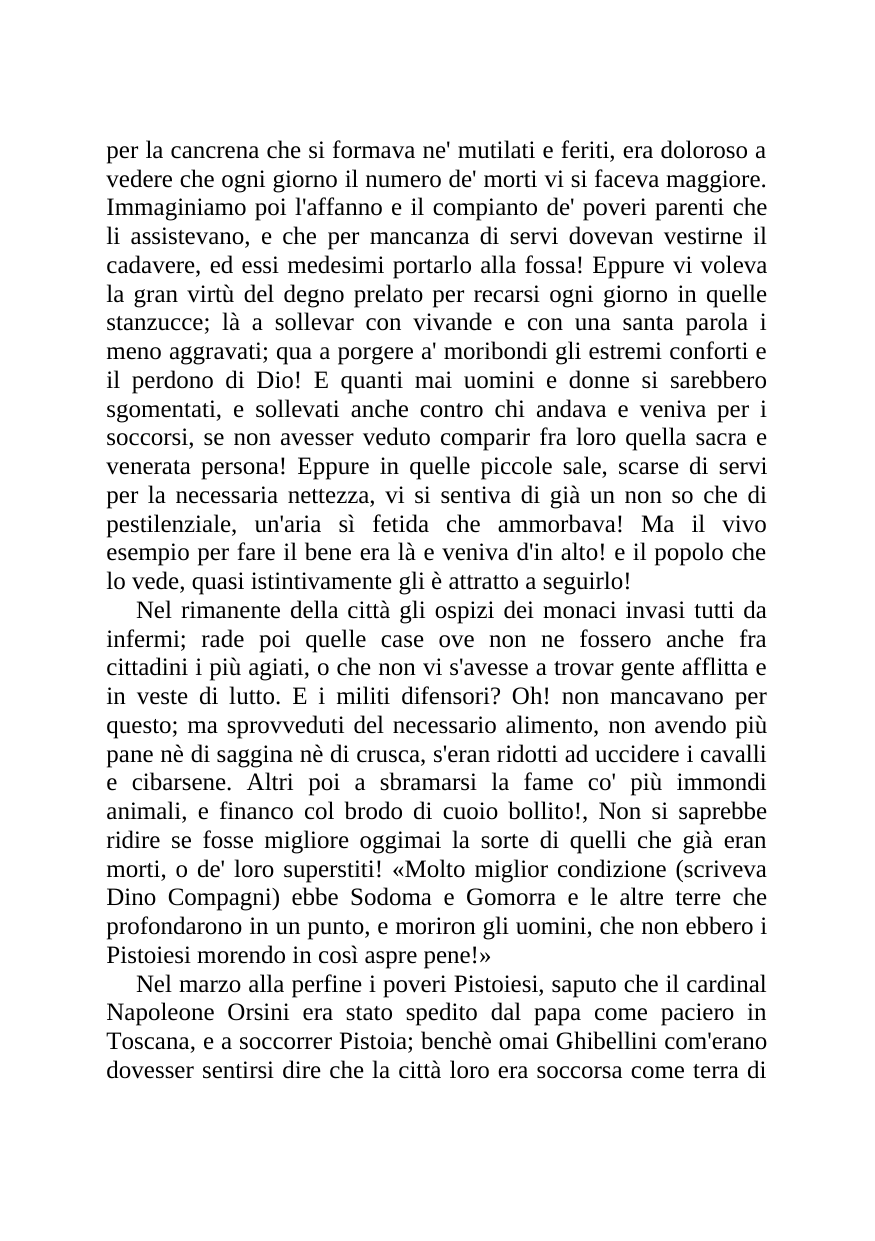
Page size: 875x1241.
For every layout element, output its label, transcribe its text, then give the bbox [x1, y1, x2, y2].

text Nel rimanente della città gli ospizi dei monaci invasi tutti da infermi; rade poi quelle case ove non ne fossero anche fra cittadini i più agiati, o che non vi s'avesse a trovar gente afflitta e in veste di lutto. E i militi difensori? Oh! non mancavano per questo; ma sprovveduti del necessario alimento, non avendo più pane nè di saggina nè di crusca, s'eran ridotti ad uccidere i cavalli e cibarsene. Altri poi a sbramarsi la fame co' più immondi animali, e financo col brodo di cuoio bollito!, Non si saprebbe ridire se fosse migliore oggimai la sorte di quelli che già eran morti, o de' loro superstiti! «Molto miglior condizione (scriveva Dino Compagni) ebbe Sodoma e Gomorra e le altre terre che profondarono in un punto, e moriron gli uomini, che non ebbero i Pistoiesi morendo in così aspre pene!» [106, 595, 768, 969]
text Nel marzo alla perfine i poveri Pistoiesi, saputo che il cardinal Napoleone Orsini era stato spedito dal papa come paciero in Toscana, e a soccorrer Pistoia; benchè omai Ghibellini com'erano dovesser sentirsi dire che la città loro era soccorsa come terra di [106, 969, 768, 1084]
text per la cancrena che si formava ne' mutilati e feriti, era doloroso a vedere che ogni giorno il numero de' morti vi si faceva maggiore. Immaginiamo poi l'affanno e il compianto de' poveri parenti che li assistevano, e che per mancanza di servi dovevan vestirne il cadavere, ed essi medesimi portarlo alla fossa! Eppure vi voleva la gran virtù del degno prelato per recarsi ogni giorno in quelle stanzucce; là a sollevar con vivande e con una santa parola i meno aggravati; qua a porgere a' moribondi gli estremi conforti e il perdono di Dio! E quanti mai uomini e donne si sarebbero sgomentati, e sollevati anche contro chi andava e veniva per i soccorsi, se non avesser veduto comparir fra loro quella sacra e venerata persona! Eppure in quelle piccole sale, scarse di servi per la necessaria nettezza, vi si sentiva di già un non so che di pestilenziale, un'aria sì fetida che ammorbava! Ma il vivo esempio per fare il bene era là e veniva d'in alto! e il popolo che lo vede, quasi istintivamente gli è attratto a seguirlo! [106, 135, 768, 595]
